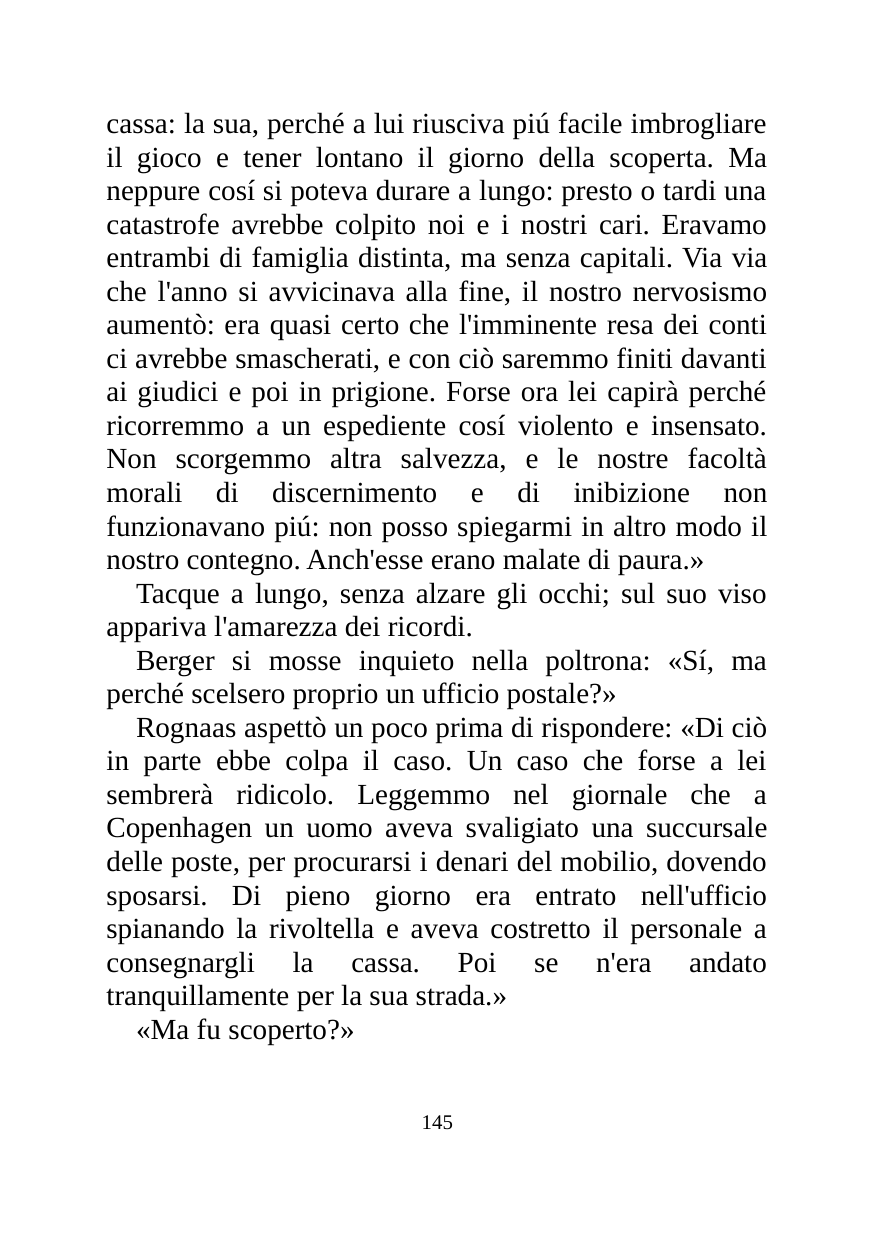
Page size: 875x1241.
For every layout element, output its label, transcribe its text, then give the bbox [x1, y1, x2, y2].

text Berger si mosse inquieto nella poltrona: «Sí, ma perché scelsero proprio un ufficio postale?» [106, 643, 768, 710]
text «Ma fu scoperto?» [106, 1012, 768, 1045]
text cassa: la sua, perché a lui riusciva piú facile imbrogliare il gioco e tener lontano il giorno della scoperta. Ma neppure cosí si poteva durare a lungo: presto o tardi una catastrofe avrebbe colpito noi e i nostri cari. Eravamo entrambi di famiglia distinta, ma senza capitali. Via via che l'anno si avvicinava alla fine, il nostro nervosismo aumentò: era quasi certo che l'imminente resa dei conti ci avrebbe smascherati, e con ciò saremmo finiti davanti ai giudici e poi in prigione. Forse ora lei capirà perché ricorremmo a un espediente cosí violento e insensato. Non scorgemmo altra salvezza, e le nostre facoltà morali di discernimento e di inibizione non funzionavano piú: non posso spiegarmi in altro modo il nostro contegno. Anch'esse erano malate di paura.» [106, 106, 768, 576]
text Rognaas aspettò un poco prima di rispondere: «Di ciò in parte ebbe colpa il caso. Un caso che forse a lei sembrerà ridicolo. Leggemmo nel giornale che a Copenhagen un uomo aveva svaligiato una succursale delle poste, per procurarsi i denari del mobilio, dovendo sposarsi. Di pieno giorno era entrato nell'ufficio spianando la rivoltella e aveva costretto il personale a consegnargli la cassa. Poi se n'era andato tranquillamente per la sua strada.» [106, 710, 768, 1012]
text Tacque a lungo, senza alzare gli occhi; sul suo viso appariva l'amarezza dei ricordi. [106, 576, 768, 643]
